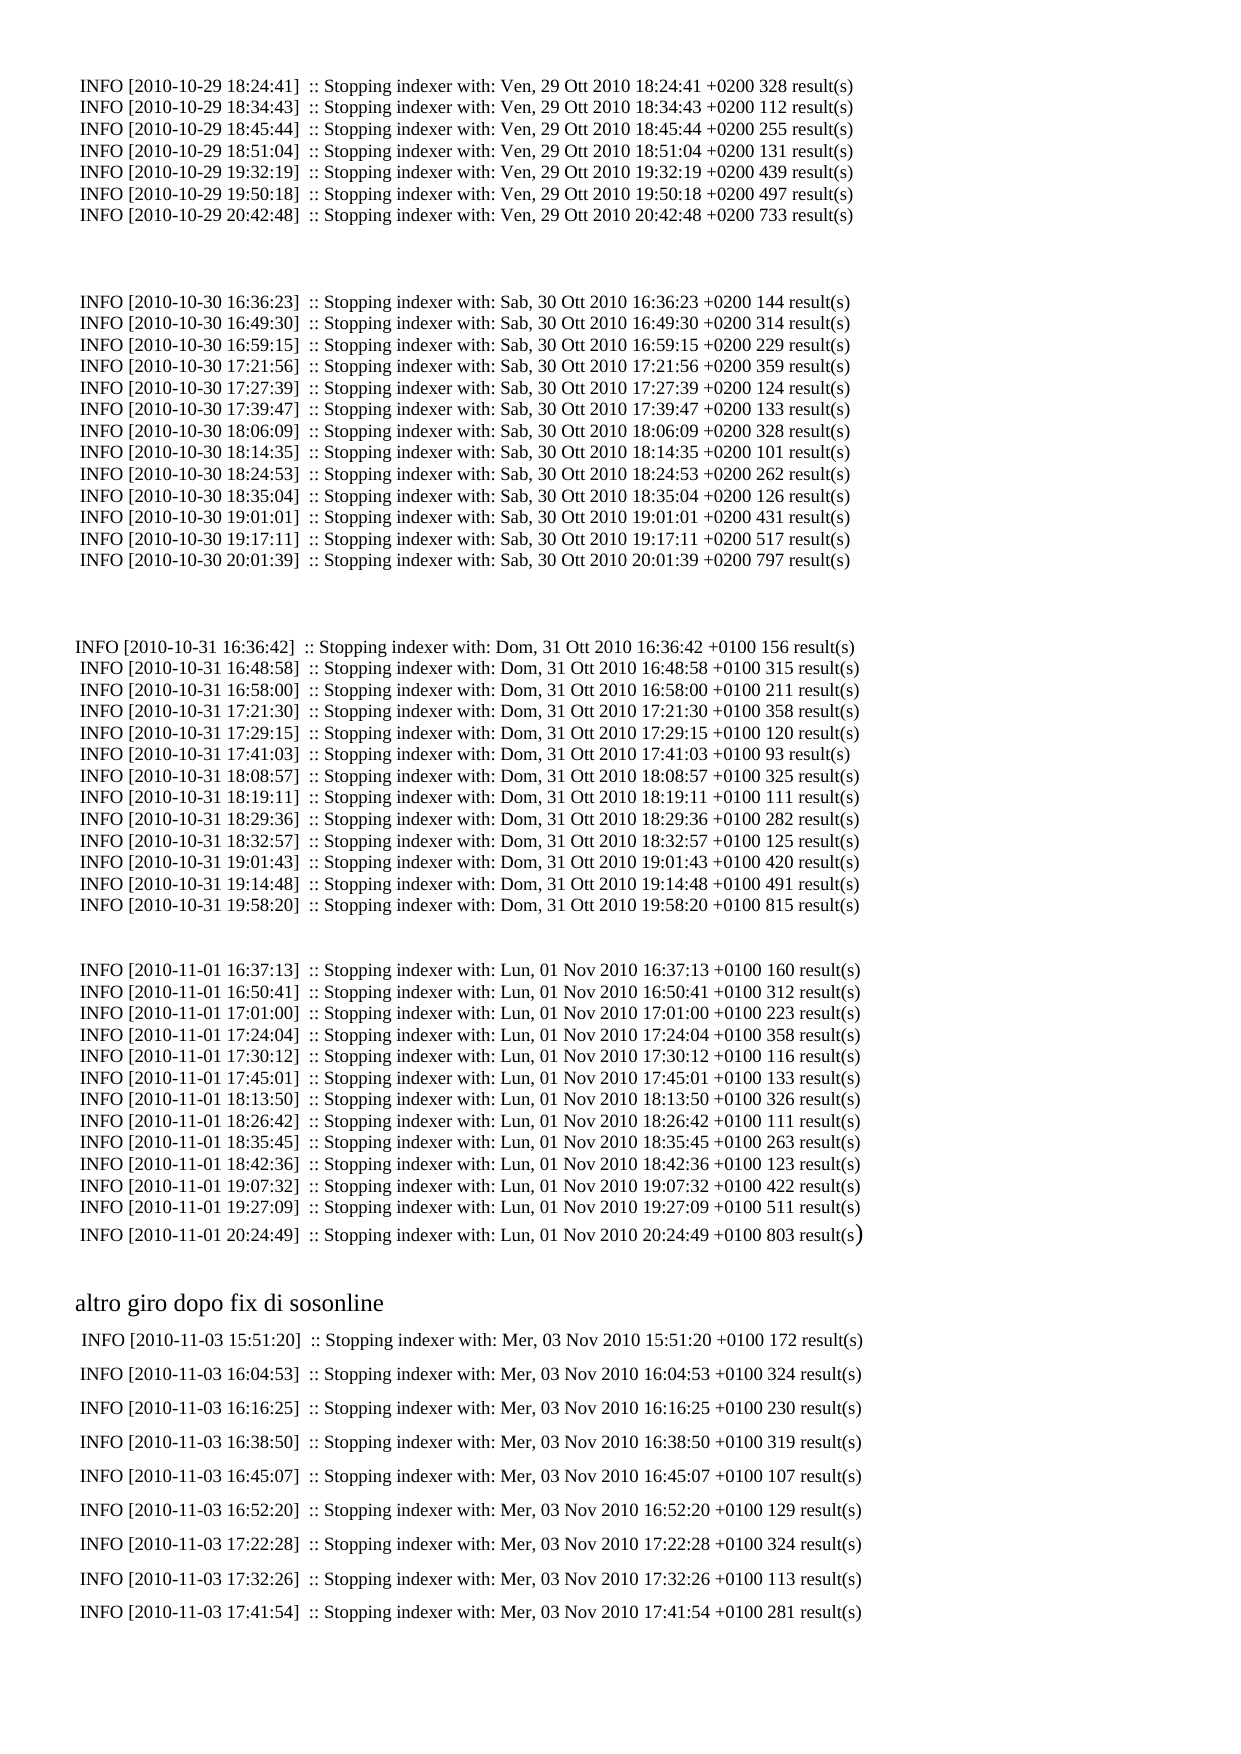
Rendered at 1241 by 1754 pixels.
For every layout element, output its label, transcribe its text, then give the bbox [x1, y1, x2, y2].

text INFO [2010-11-03 16:52:20] :: Stopping indexer with: Mer, 03 Nov 2010 16:52:20 +0100 129 result(s) [75, 1499, 1162, 1521]
text INFO [2010-11-01 18:35:45] :: Stopping indexer with: Lun, 01 Nov 2010 18:35:45 +0100 263 result(s) [75, 1131, 1162, 1153]
text INFO [2010-11-01 20:24:49] :: Stopping indexer with: Lun, 01 Nov 2010 20:24:49 +0100 803 result(s) [75, 1218, 1162, 1246]
text INFO [2010-11-03 17:41:54] :: Stopping indexer with: Mer, 03 Nov 2010 17:41:54 +0100 281 result(s) [75, 1601, 1162, 1623]
text INFO [2010-11-01 17:01:00] :: Stopping indexer with: Lun, 01 Nov 2010 17:01:00 +0100 223 result(s) [75, 1002, 1162, 1024]
text INFO [2010-10-29 18:34:43] :: Stopping indexer with: Ven, 29 Ott 2010 18:34:43 +0200 112 result(s) [75, 96, 1162, 118]
text INFO [2010-10-30 19:01:01] :: Stopping indexer with: Sab, 30 Ott 2010 19:01:01 +0200 431 result(s) [75, 506, 1162, 528]
text INFO [2010-10-29 19:50:18] :: Stopping indexer with: Ven, 29 Ott 2010 19:50:18 +0200 497 result(s) [75, 183, 1162, 204]
text INFO [2010-11-01 18:26:42] :: Stopping indexer with: Lun, 01 Nov 2010 18:26:42 +0100 111 result(s) [75, 1110, 1162, 1131]
text INFO [2010-10-30 16:59:15] :: Stopping indexer with: Sab, 30 Ott 2010 16:59:15 +0200 229 result(s) [75, 334, 1162, 355]
text INFO [2010-10-31 19:58:20] :: Stopping indexer with: Dom, 31 Ott 2010 19:58:20 +0100 815 result(s) [75, 894, 1162, 916]
text INFO [2010-11-01 16:50:41] :: Stopping indexer with: Lun, 01 Nov 2010 16:50:41 +0100 312 result(s) [75, 981, 1162, 1002]
text INFO [2010-11-03 17:22:28] :: Stopping indexer with: Mer, 03 Nov 2010 17:22:28 +0100 324 result(s) [75, 1533, 1162, 1555]
text INFO [2010-10-31 18:32:57] :: Stopping indexer with: Dom, 31 Ott 2010 18:32:57 +0100 125 result(s) [75, 829, 1162, 851]
text INFO [2010-10-31 19:14:48] :: Stopping indexer with: Dom, 31 Ott 2010 19:14:48 +0100 491 result(s) [75, 873, 1162, 894]
text INFO [2010-10-31 18:08:57] :: Stopping indexer with: Dom, 31 Ott 2010 18:08:57 +0100 325 result(s) [75, 765, 1162, 786]
text INFO [2010-11-03 16:04:53] :: Stopping indexer with: Mer, 03 Nov 2010 16:04:53 +0100 324 result(s) [75, 1363, 1162, 1384]
text INFO [2010-11-01 19:07:32] :: Stopping indexer with: Lun, 01 Nov 2010 19:07:32 +0100 422 result(s) [75, 1174, 1162, 1196]
text INFO [2010-10-31 16:58:00] :: Stopping indexer with: Dom, 31 Ott 2010 16:58:00 +0100 211 result(s) [75, 679, 1162, 700]
text INFO [2010-10-30 17:27:39] :: Stopping indexer with: Sab, 30 Ott 2010 17:27:39 +0200 124 result(s) [75, 377, 1162, 398]
text INFO [2010-10-31 16:48:58] :: Stopping indexer with: Dom, 31 Ott 2010 16:48:58 +0100 315 result(s) [75, 657, 1162, 679]
text INFO [2010-10-30 16:49:30] :: Stopping indexer with: Sab, 30 Ott 2010 16:49:30 +0200 314 result(s) [75, 312, 1162, 334]
text INFO [2010-10-29 19:32:19] :: Stopping indexer with: Ven, 29 Ott 2010 19:32:19 +0200 439 result(s) [75, 161, 1162, 183]
text INFO [2010-10-31 19:01:43] :: Stopping indexer with: Dom, 31 Ott 2010 19:01:43 +0100 420 result(s) [75, 851, 1162, 873]
text INFO [2010-10-29 18:45:44] :: Stopping indexer with: Ven, 29 Ott 2010 18:45:44 +0200 255 result(s) [75, 118, 1162, 139]
text INFO [2010-11-03 15:51:20] :: Stopping indexer with: Mer, 03 Nov 2010 15:51:20 +0100 172 result(s) [75, 1329, 1162, 1351]
text INFO [2010-10-30 18:24:53] :: Stopping indexer with: Sab, 30 Ott 2010 18:24:53 +0200 262 result(s) [75, 463, 1162, 484]
text INFO [2010-10-30 17:39:47] :: Stopping indexer with: Sab, 30 Ott 2010 17:39:47 +0200 133 result(s) [75, 398, 1162, 420]
text INFO [2010-10-31 16:36:42] :: Stopping indexer with: Dom, 31 Ott 2010 16:36:42 +0100 156 result(s) [75, 636, 1162, 657]
text INFO [2010-10-29 20:42:48] :: Stopping indexer with: Ven, 29 Ott 2010 20:42:48 +0200 733 result(s) [75, 204, 1162, 226]
text INFO [2010-10-31 17:29:15] :: Stopping indexer with: Dom, 31 Ott 2010 17:29:15 +0100 120 result(s) [75, 722, 1162, 743]
text INFO [2010-10-31 18:29:36] :: Stopping indexer with: Dom, 31 Ott 2010 18:29:36 +0100 282 result(s) [75, 808, 1162, 829]
text INFO [2010-11-01 19:27:09] :: Stopping indexer with: Lun, 01 Nov 2010 19:27:09 +0100 511 result(s) [75, 1196, 1162, 1218]
text INFO [2010-11-03 16:45:07] :: Stopping indexer with: Mer, 03 Nov 2010 16:45:07 +0100 107 result(s) [75, 1465, 1162, 1487]
text INFO [2010-10-30 16:36:23] :: Stopping indexer with: Sab, 30 Ott 2010 16:36:23 +0200 144 result(s) [75, 291, 1162, 312]
text INFO [2010-11-01 17:30:12] :: Stopping indexer with: Lun, 01 Nov 2010 17:30:12 +0100 116 result(s) [75, 1045, 1162, 1067]
text INFO [2010-11-01 17:24:04] :: Stopping indexer with: Lun, 01 Nov 2010 17:24:04 +0100 358 result(s) [75, 1024, 1162, 1045]
text INFO [2010-10-30 18:06:09] :: Stopping indexer with: Sab, 30 Ott 2010 18:06:09 +0200 328 result(s) [75, 420, 1162, 441]
text INFO [2010-11-01 18:13:50] :: Stopping indexer with: Lun, 01 Nov 2010 18:13:50 +0100 326 result(s) [75, 1088, 1162, 1110]
text INFO [2010-10-30 19:17:11] :: Stopping indexer with: Sab, 30 Ott 2010 19:17:11 +0200 517 result(s) [75, 528, 1162, 549]
text INFO [2010-10-29 18:51:04] :: Stopping indexer with: Ven, 29 Ott 2010 18:51:04 +0200 131 result(s) [75, 139, 1162, 161]
text INFO [2010-11-01 17:45:01] :: Stopping indexer with: Lun, 01 Nov 2010 17:45:01 +0100 133 result(s) [75, 1067, 1162, 1088]
text INFO [2010-10-31 17:21:30] :: Stopping indexer with: Dom, 31 Ott 2010 17:21:30 +0100 358 result(s) [75, 700, 1162, 722]
text INFO [2010-10-29 18:24:41] :: Stopping indexer with: Ven, 29 Ott 2010 18:24:41 +0200 328 result(s) [75, 75, 1162, 96]
text INFO [2010-10-31 18:19:11] :: Stopping indexer with: Dom, 31 Ott 2010 18:19:11 +0100 111 result(s) [75, 786, 1162, 808]
text INFO [2010-11-01 18:42:36] :: Stopping indexer with: Lun, 01 Nov 2010 18:42:36 +0100 123 result(s) [75, 1153, 1162, 1174]
text INFO [2010-10-30 20:01:39] :: Stopping indexer with: Sab, 30 Ott 2010 20:01:39 +0200 797 result(s) [75, 549, 1162, 571]
text INFO [2010-11-01 16:37:13] :: Stopping indexer with: Lun, 01 Nov 2010 16:37:13 +0100 160 result(s) [75, 959, 1162, 981]
text INFO [2010-10-30 18:14:35] :: Stopping indexer with: Sab, 30 Ott 2010 18:14:35 +0200 101 result(s) [75, 441, 1162, 463]
text altro giro dopo fix di sosonline [75, 1288, 1162, 1316]
text INFO [2010-10-30 17:21:56] :: Stopping indexer with: Sab, 30 Ott 2010 17:21:56 +0200 359 result(s) [75, 355, 1162, 377]
text INFO [2010-10-30 18:35:04] :: Stopping indexer with: Sab, 30 Ott 2010 18:35:04 +0200 126 result(s) [75, 484, 1162, 506]
text INFO [2010-11-03 17:32:26] :: Stopping indexer with: Mer, 03 Nov 2010 17:32:26 +0100 113 result(s) [75, 1567, 1162, 1589]
text INFO [2010-10-31 17:41:03] :: Stopping indexer with: Dom, 31 Ott 2010 17:41:03 +0100 93 result(s) [75, 743, 1162, 765]
text INFO [2010-11-03 16:16:25] :: Stopping indexer with: Mer, 03 Nov 2010 16:16:25 +0100 230 result(s) [75, 1397, 1162, 1419]
text INFO [2010-11-03 16:38:50] :: Stopping indexer with: Mer, 03 Nov 2010 16:38:50 +0100 319 result(s) [75, 1431, 1162, 1453]
